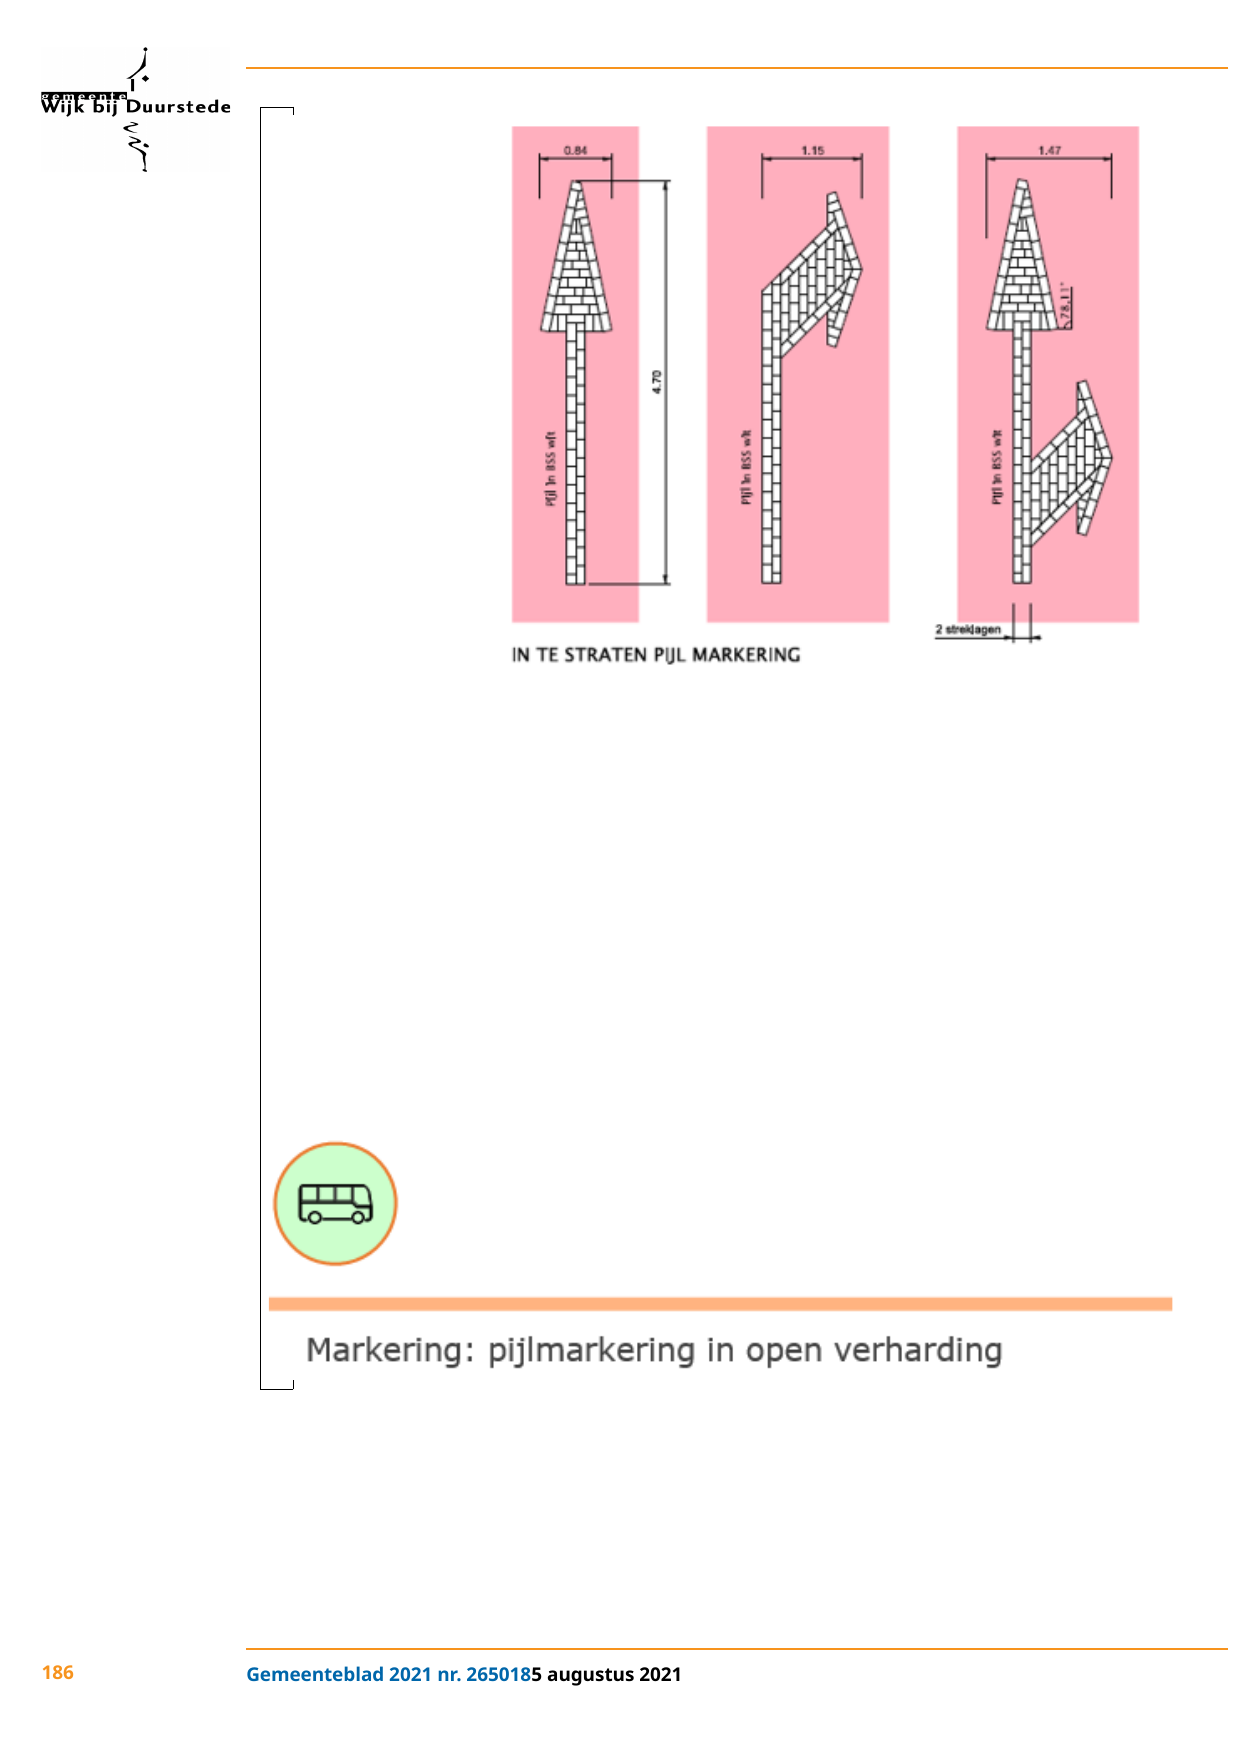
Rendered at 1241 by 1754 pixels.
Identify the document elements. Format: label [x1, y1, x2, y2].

picture [268, 115, 1173, 1380]
picture [41, 47, 231, 172]
